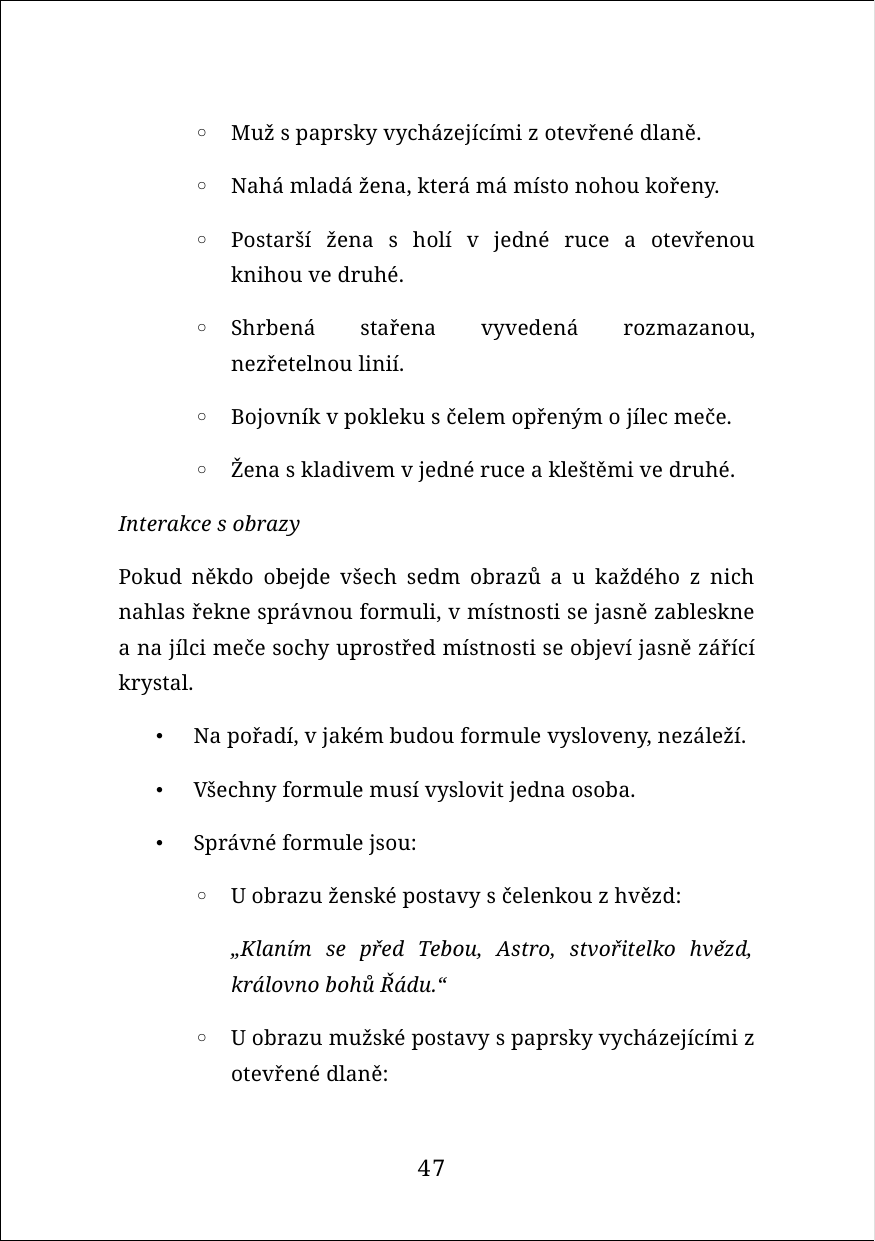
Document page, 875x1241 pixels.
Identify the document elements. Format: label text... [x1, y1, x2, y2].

list Žena s kladivem v jedné ruce a kleštěmi ve druhé. [193, 455, 756, 484]
list Všechny formule musí vyslovit jedna osoba. [156, 775, 756, 803]
list „Klaním se před Tebou, Astro, stvořitelko hvězd, královno bohů Řádu.“ [193, 934, 756, 998]
text Pokud někdo obejde všech sedm obrazů a u každého z nich nahlas řekne správnou formuli, v místnosti se jasně zableskne a na jílci meče sochy uprostřed místnosti se objeví jasně zářící krystal. [118, 562, 756, 697]
list Postarší žena s holí v jedné ruce a otevřenou knihou ve druhé. [193, 225, 756, 289]
list Shrbená stařena vyvedená rozmazanou, nezřetelnou linií. [193, 313, 756, 377]
list Na pořadí, v jakém budou formule vysloveny, nezáleží. [156, 722, 756, 750]
list U obrazu mužské postavy s paprsky vycházejícími z otevřené dlaně: [193, 1023, 756, 1087]
list Správné formule jsou: [156, 828, 756, 857]
list Muž s paprsky vycházejícími z otevřené dlaně. [193, 118, 756, 147]
list U obrazu ženské postavy s čelenkou z hvězd: [193, 881, 756, 910]
text Interakce s obrazy [118, 509, 756, 537]
list Bojovník v pokleku s čelem opřeným o jílec meče. [193, 402, 756, 431]
list Nahá mladá žena, která má místo nohou kořeny. [193, 171, 756, 200]
